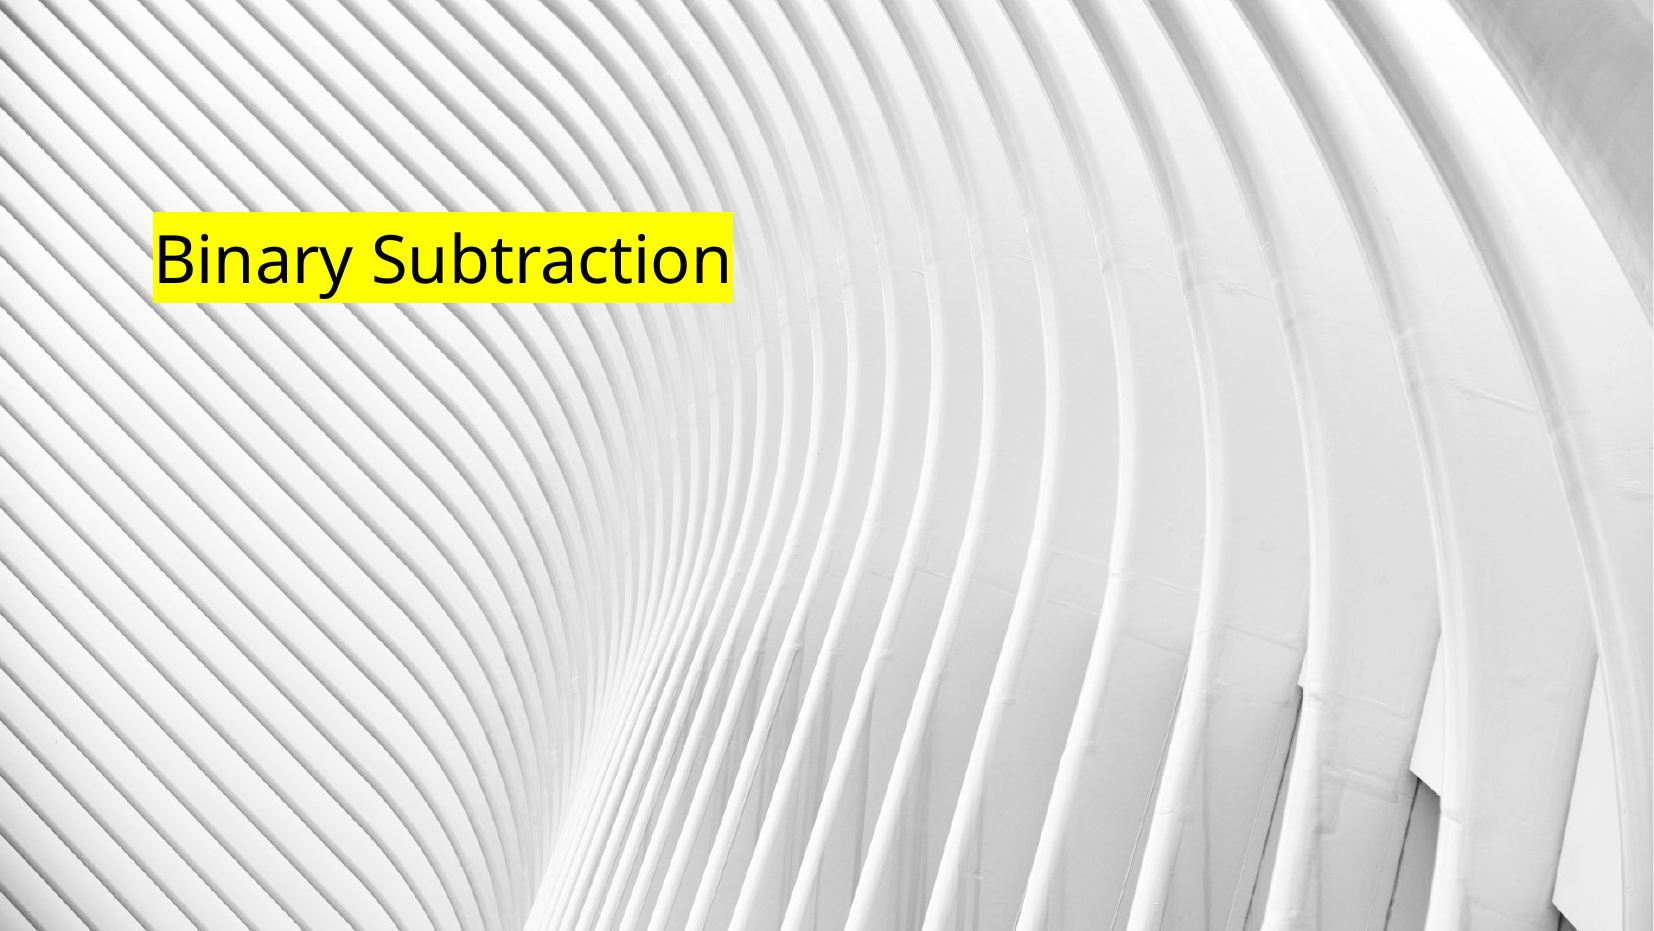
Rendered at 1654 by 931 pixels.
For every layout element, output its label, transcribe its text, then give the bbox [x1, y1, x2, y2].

list Binary Subtraction [82, 217, 1571, 839]
picture [0, 0, 1654, 931]
